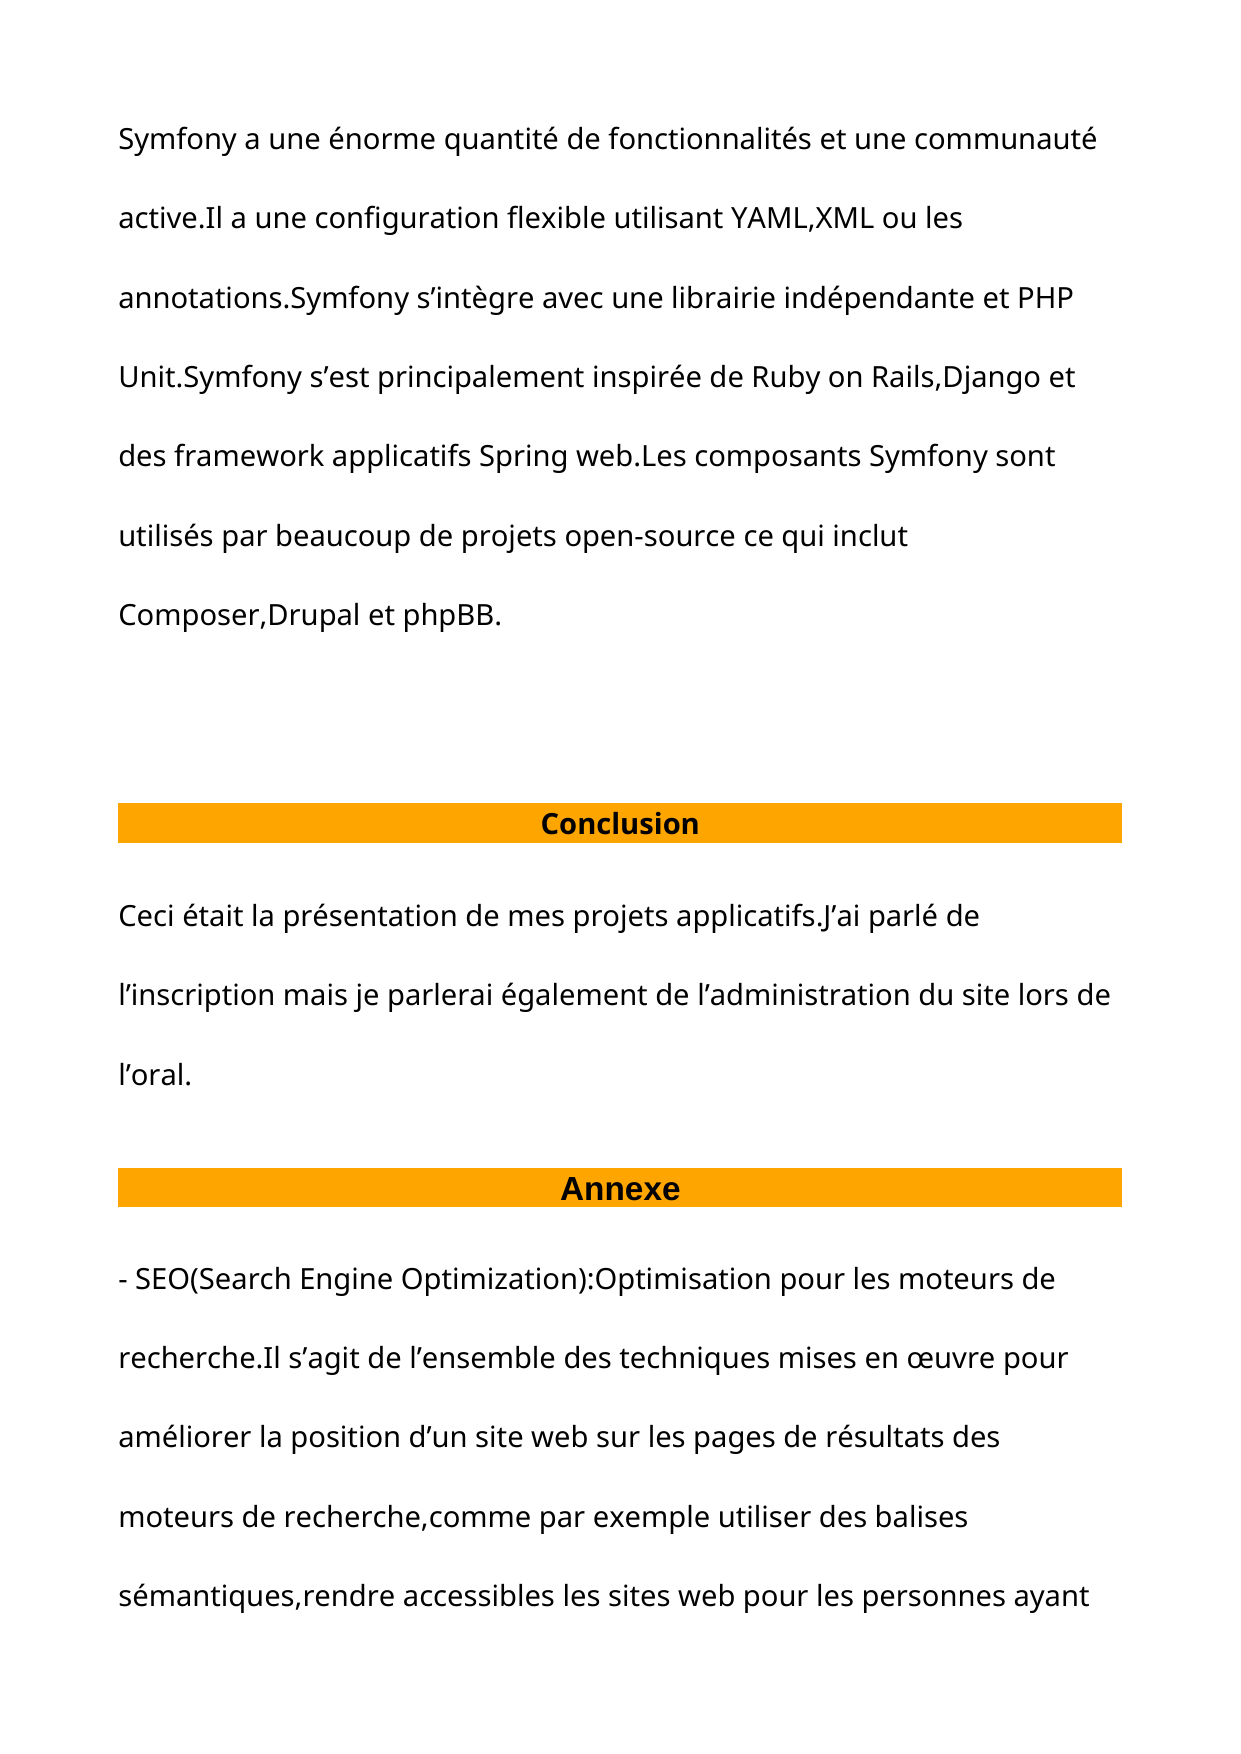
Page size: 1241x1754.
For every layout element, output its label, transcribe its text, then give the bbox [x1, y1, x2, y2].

text Ceci était la présentation de mes projets applicatifs.J’ai parlé de l’inscription mais je parlerai également de l’administration du site lors de l’oral. [118, 895, 1122, 1093]
text Symfony a une énorme quantité de fonctionnalités et une communauté active.Il a une configuration flexible utilisant YAML,XML ou les annotations.Symfony s’intègre avec une librairie indépendante et PHP Unit.Symfony s’est principalement inspirée de Ruby on Rails,Django et des framework applicatifs Spring web.Les composants Symfony sont utilisés par beaucoup de projets open-source ce qui inclut Composer,Drupal et phpBB. [118, 118, 1122, 634]
text - SEO(Search Engine Optimization):Optimisation pour les moteurs de recherche.Il s’agit de l’ensemble des techniques mises en œuvre pour améliorer la position d’un site web sur les pages de résultats des moteurs de recherche,comme par exemple utiliser des balises sémantiques,rendre accessibles les sites web pour les personnes ayant [118, 1258, 1122, 1615]
subtitle Annexe [118, 1168, 1122, 1207]
subtitle Conclusion [118, 803, 1122, 843]
